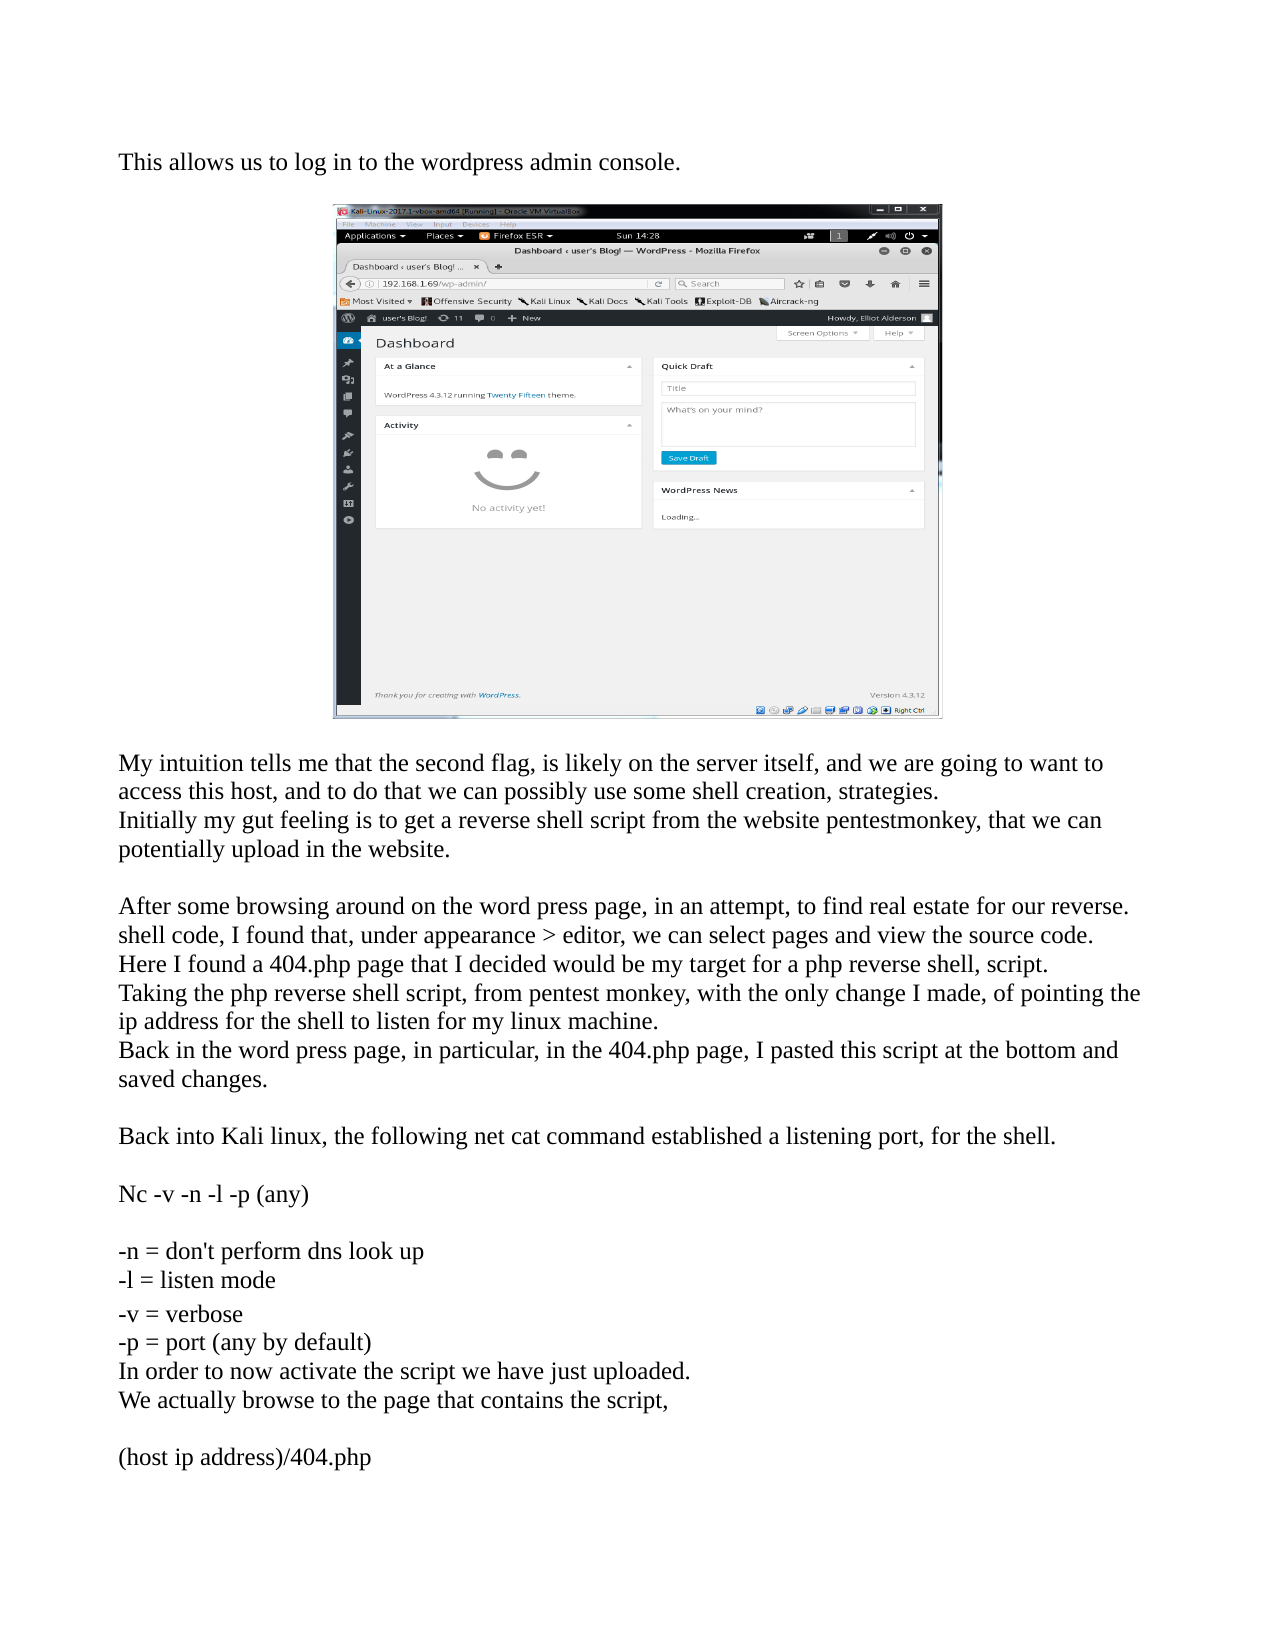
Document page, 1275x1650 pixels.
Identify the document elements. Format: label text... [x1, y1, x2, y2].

text Here I found a 404.php page that I decided would be my target for a php reverse shell, script. [118, 949, 1157, 978]
text In order to now activate the script we have just uploaded. [118, 1356, 1157, 1385]
text This allows us to log in to the wordpress admin console. [118, 147, 1157, 176]
text (host ip address)/404.php [118, 1442, 1157, 1471]
text Back in the word press page, in particular, in the 404.php page, I pasted this script at the bottom and saved changes. [118, 1035, 1157, 1093]
text After some browsing around on the word press page, in an attempt, to find real estate for our reverse. shell code, I found that, under appearance > editor, we can select pages and view the source code. [118, 891, 1157, 949]
text -p = port (any by default) [118, 1327, 1157, 1356]
text -n = don't perform dns look up [118, 1236, 1157, 1265]
text Taking the php reverse shell script, from pentest monkey, with the only change I made, of pointing the ip address for the shell to listen for my linux machine. [118, 978, 1157, 1035]
text Back into Kali linux, the following net cat command established a listening port, for the shell. [118, 1121, 1157, 1150]
text Nc -v -n -l -p (any) [118, 1179, 1157, 1208]
text ﻿-l = listen mode [118, 1265, 1157, 1299]
picture [332, 204, 943, 719]
text We actually browse to the page that contains the script, [118, 1385, 1157, 1414]
text My intuition tells me that the second flag, is likely on the server itself, and we are going to want to access this host, and to do that we can possibly use some shell creation, strategies. [118, 748, 1157, 805]
text -v = verbose [118, 1299, 1157, 1327]
text Initially my gut feeling is to get a reverse shell script from the website pentestmonkey, that we can potentially upload in the website. [118, 805, 1157, 863]
